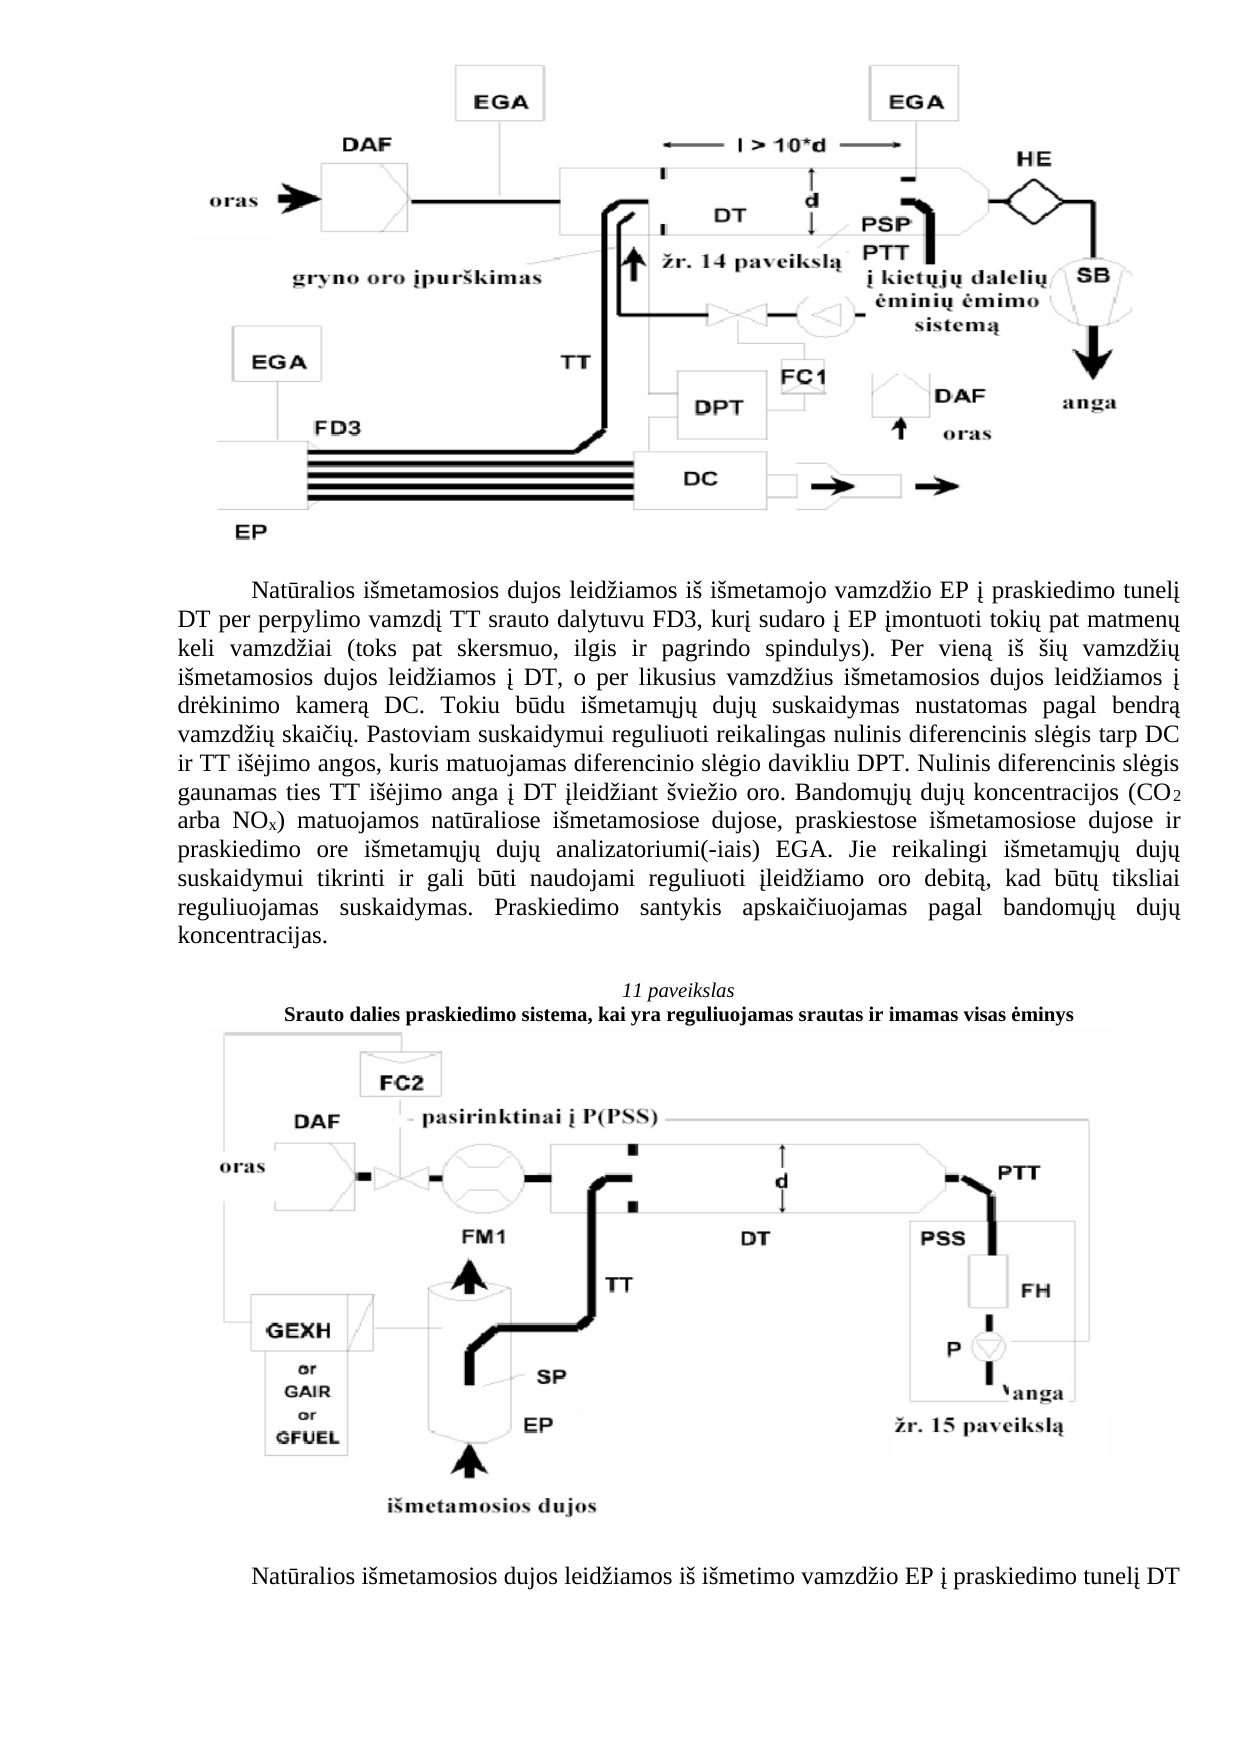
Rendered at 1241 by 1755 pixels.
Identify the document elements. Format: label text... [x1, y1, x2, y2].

text Natūralios išmetamosios dujos leidžiamos iš išmetimo vamzdžio EP į praskiedimo tunelį DT [177, 1561, 1181, 1590]
table_cell [177, 59, 188, 547]
table_cell [1133, 59, 1181, 547]
table_cell Srauto dalies praskiedimo sistema, kai yra reguliuojamas srautas ir imamas visas ėminys [177, 1002, 1181, 1026]
table_cell [1117, 1026, 1181, 1532]
table_header 11 paveikslas [177, 978, 1181, 1002]
text Natūralios išmetamosios dujos leidžiamos iš išmetamojo vamzdžio EP į praskiedimo tunelį DT per perpylimo vamzdį TT srauto dalytuvu FD3, kurį sudaro į EP įmontuoti tokių pat matmenų keli vamzdžiai (toks pat skersmuo, ilgis ir pagrindo spindulys). Per vieną iš šių vamzdžių išmetamosios dujos leidžiamos į DT, o per likusius vamzdžius išmetamosios dujos leidžiamos į drėkinimo kamerą DC. Tokiu būdu išmetamųjų dujų suskaidymas nustatomas pagal bendrą vamzdžių skaičių. Pastoviam suskaidymui reguliuoti reikalingas nulinis diferencinis slėgis tarp DC ir TT išėjimo angos, kuris matuojamas diferencinio slėgio davikliu DPT. Nulinis diferencinis slėgis gaunamas ties TT išėjimo anga į DT įleidžiant šviežio oro. Bandomųjų dujų koncentracijos (CO2 arba NOx) matuojamos natūraliose išmetamosiose dujose, praskiestose išmetamosiose dujose ir praskiedimo ore išmetamųjų dujų analizatoriumi(-iais) EGA. Jie reikalingi išmetamųjų dujų suskaidymui tikrinti ir gali būti naudojami reguliuoti įleidžiamo oro debitą, kad būtų tiksliai reguliuojamas suskaidymas. Praskiedimo santykis apskaičiuojamas pagal bandomųjų dujų koncentracijas. [177, 575, 1181, 949]
table_cell [177, 1026, 188, 1532]
